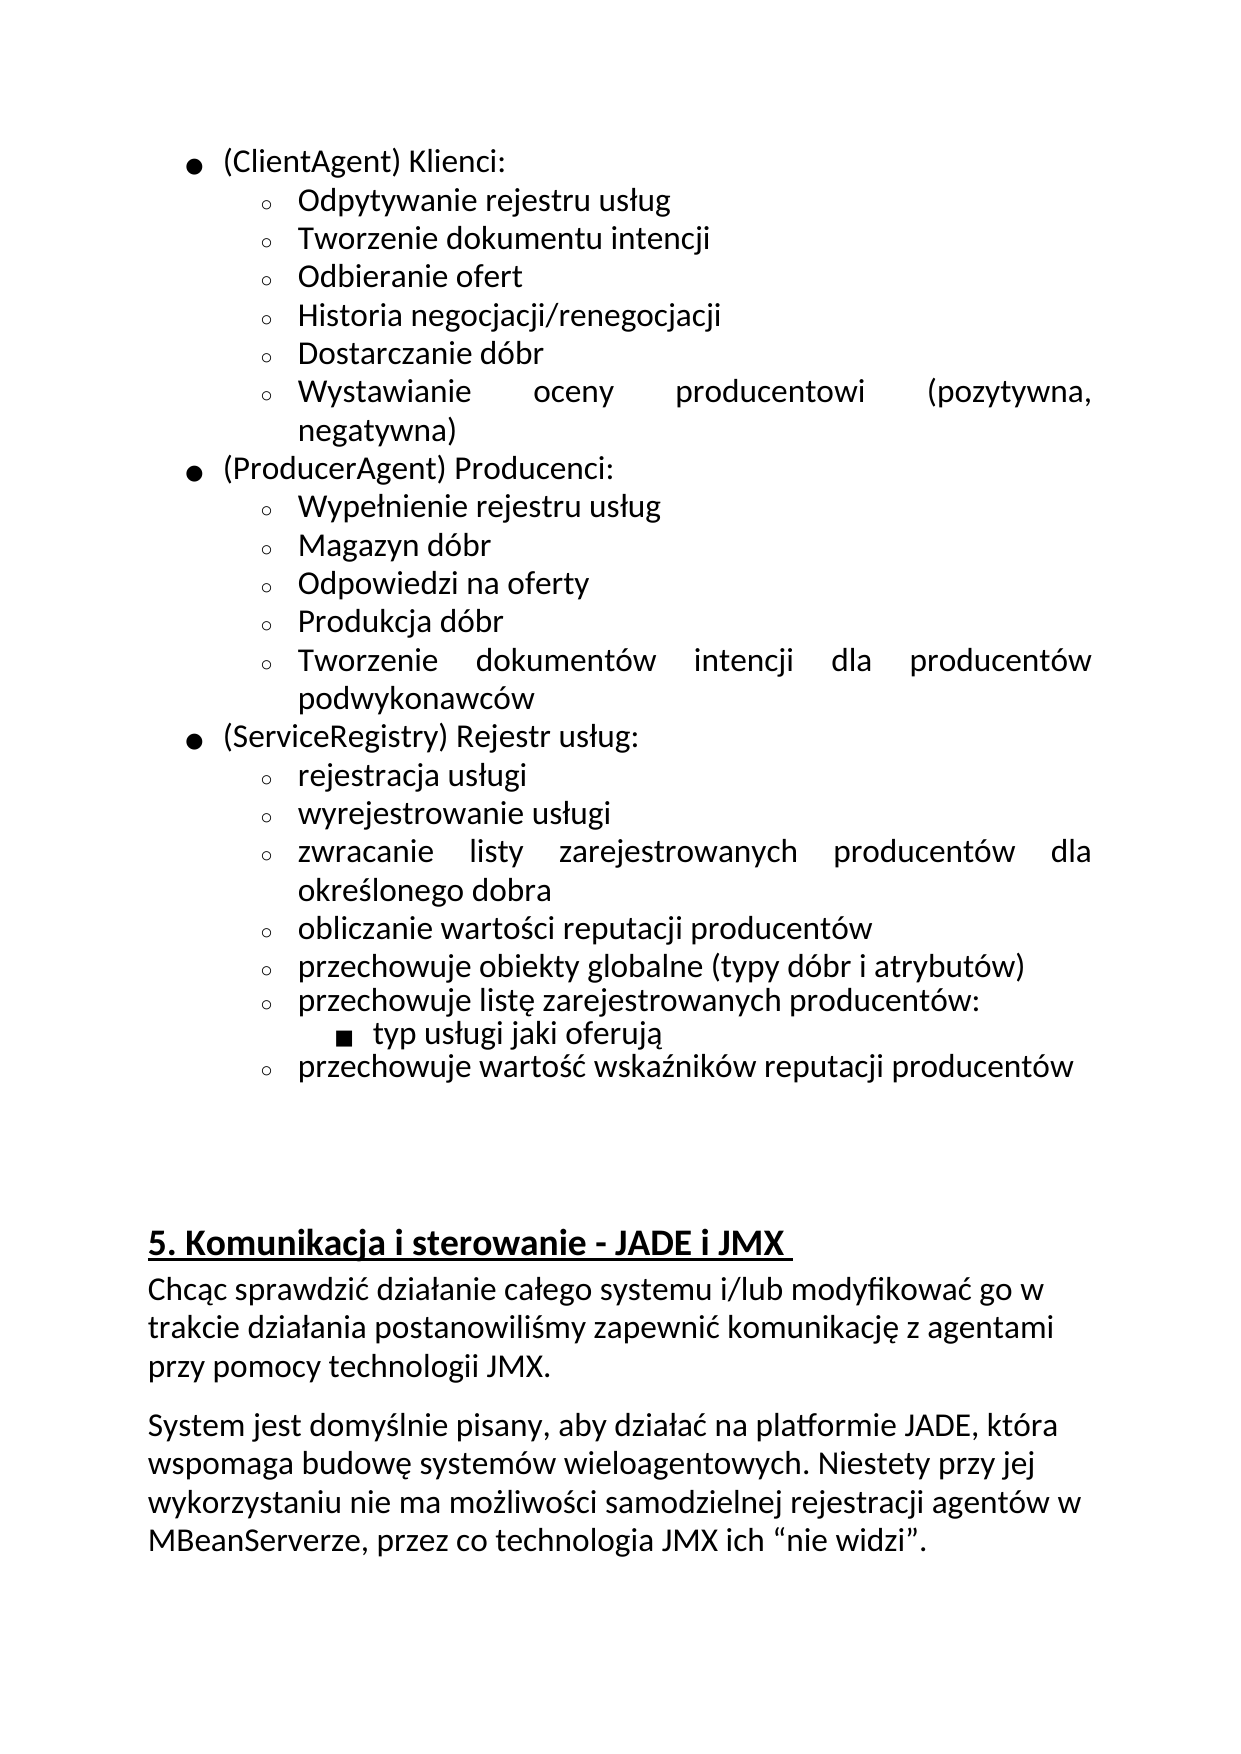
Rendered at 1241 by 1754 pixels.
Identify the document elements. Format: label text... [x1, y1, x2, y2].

list (ServiceRegistry) Rejestr usług: [185, 723, 1093, 756]
list Historia negocjacji/renegocjacji [260, 301, 1093, 334]
list (ProducerAgent) Producenci: [185, 454, 1093, 488]
text System jest domyślnie pisany, aby działać na platformie JADE, która wspomaga budowę systemów wieloagentowych. Niestety przy jej wykorzystaniu nie ma możliwości samodzielnej rejestracji agentów w MBeanServerze, przez co technologia JMX ich “nie widzi”. [148, 1411, 1093, 1560]
list Wypełnienie rejestru usług [260, 493, 1093, 526]
list obliczanie wartości reputacji producentów [260, 914, 1093, 948]
list Odpytywanie rejestru usług [260, 186, 1093, 219]
list wyrejestrowanie usługi [260, 799, 1093, 833]
list rejestracja usługi [260, 761, 1093, 794]
list Tworzenie dokumentów intencji dla producentów podwykonawców [260, 646, 1093, 718]
list Wystawianie oceny producentowi (pozytywna, negatywna) [260, 378, 1093, 449]
list Produkcja dóbr [260, 608, 1093, 641]
text 5. Komunikacja i sterowanie - JADE i JMX [148, 1228, 1093, 1265]
list Magazyn dóbr [260, 531, 1093, 564]
list Dostarczanie dóbr [260, 339, 1093, 373]
list Odbieranie ofert [260, 263, 1093, 296]
list przechowuje obiekty globalne (typy dóbr i atrybutów) [260, 953, 1093, 986]
text Chcąc sprawdzić działanie całego systemu i/lub modyfikować go w trakcie działania postanowiliśmy zapewnić komunikację z agentami przy pomocy technologii JMX. [148, 1276, 1093, 1386]
list typ usługi jaki oferują [148, 1019, 1093, 1053]
list przechowuje listę zarejestrowanych producentów: [260, 986, 1093, 1019]
list przechowuje wartość wskaźników reputacji producentów [260, 1053, 1093, 1086]
list zwracanie listy zarejestrowanych producentów dla określonego dobra [260, 838, 1093, 909]
list (ClientAgent) Klienci: [185, 148, 1093, 181]
list Odpowiedzi na oferty [260, 569, 1093, 603]
list Tworzenie dokumentu intencji [260, 224, 1093, 258]
